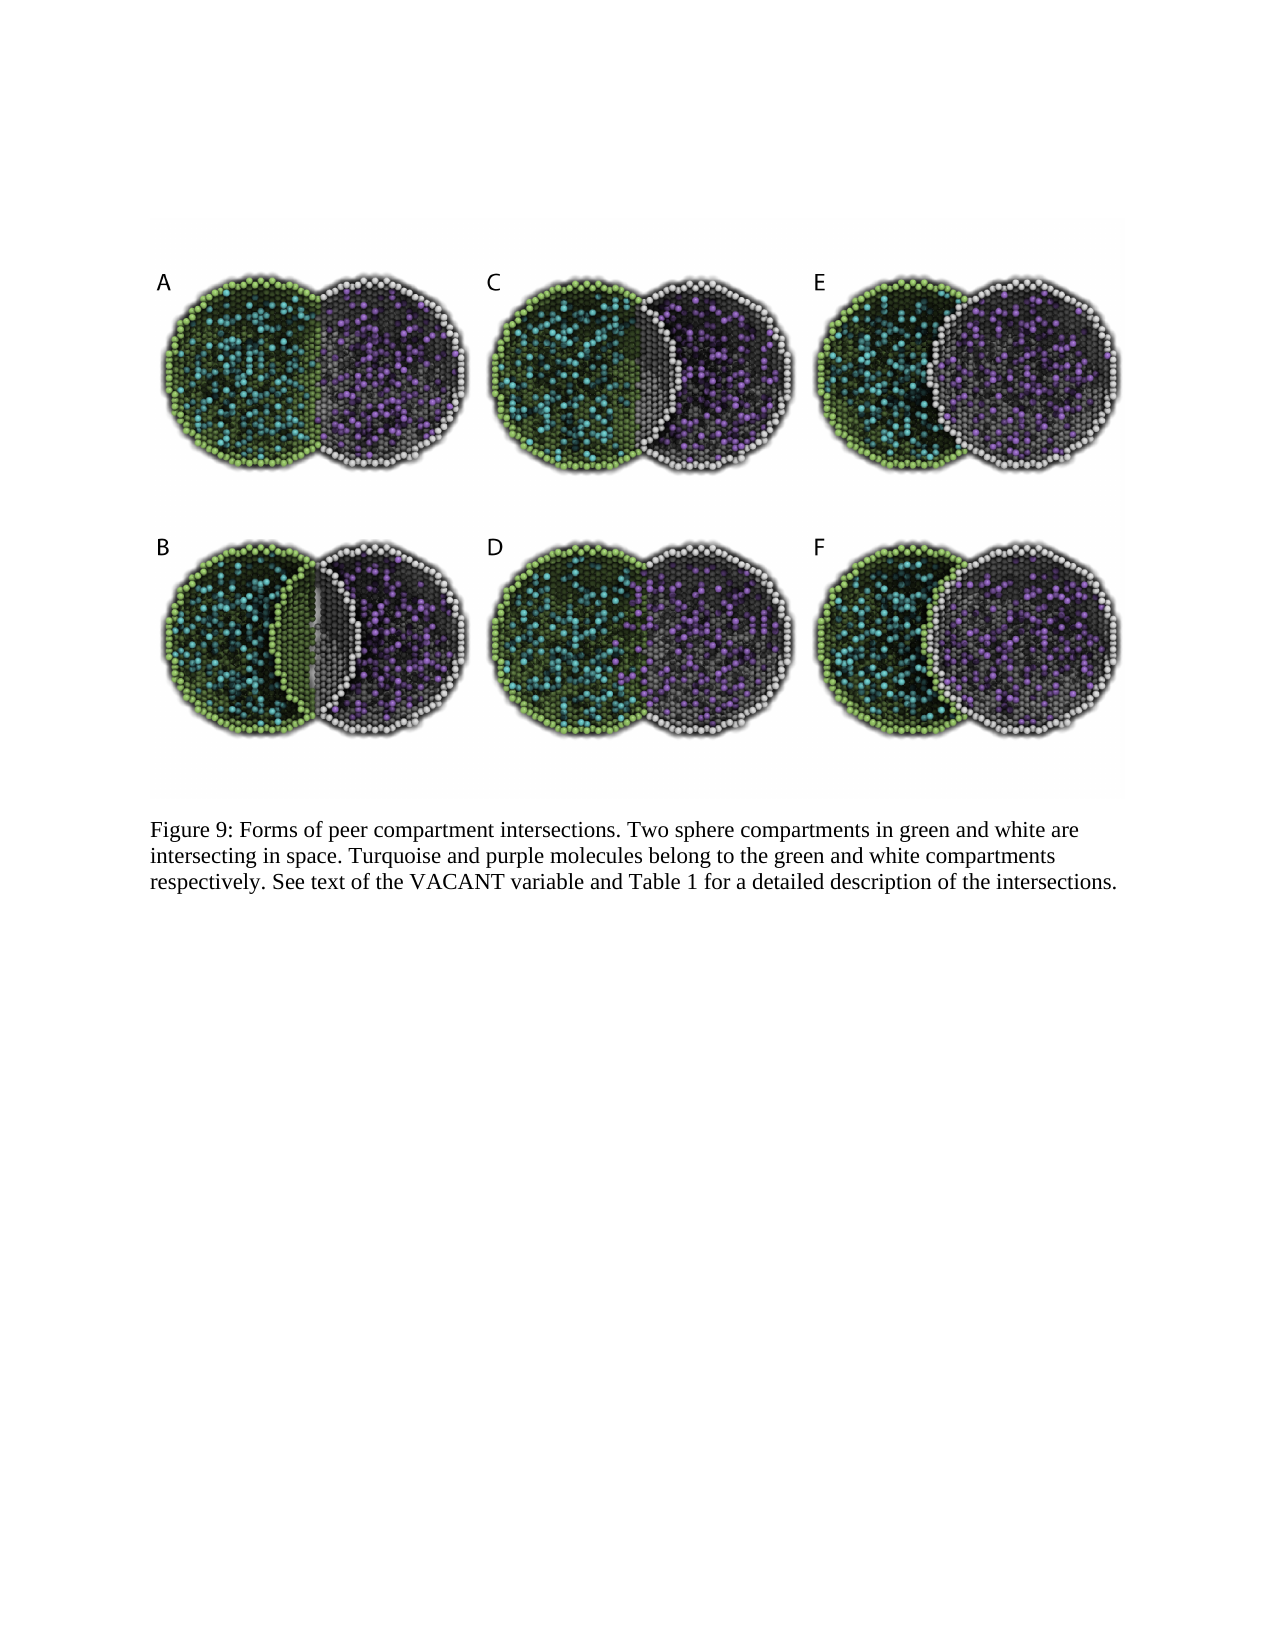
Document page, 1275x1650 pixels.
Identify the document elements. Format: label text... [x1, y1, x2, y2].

picture [150, 218, 1125, 799]
text Figure 9: Forms of peer compartment intersections. Two sphere compartments in green and white are intersecting in space. Turquoise and purple molecules belong to the green and white compartments respectively. See text of the VACANT variable and Table 1 for a detailed description of the intersections. [150, 816, 1125, 895]
